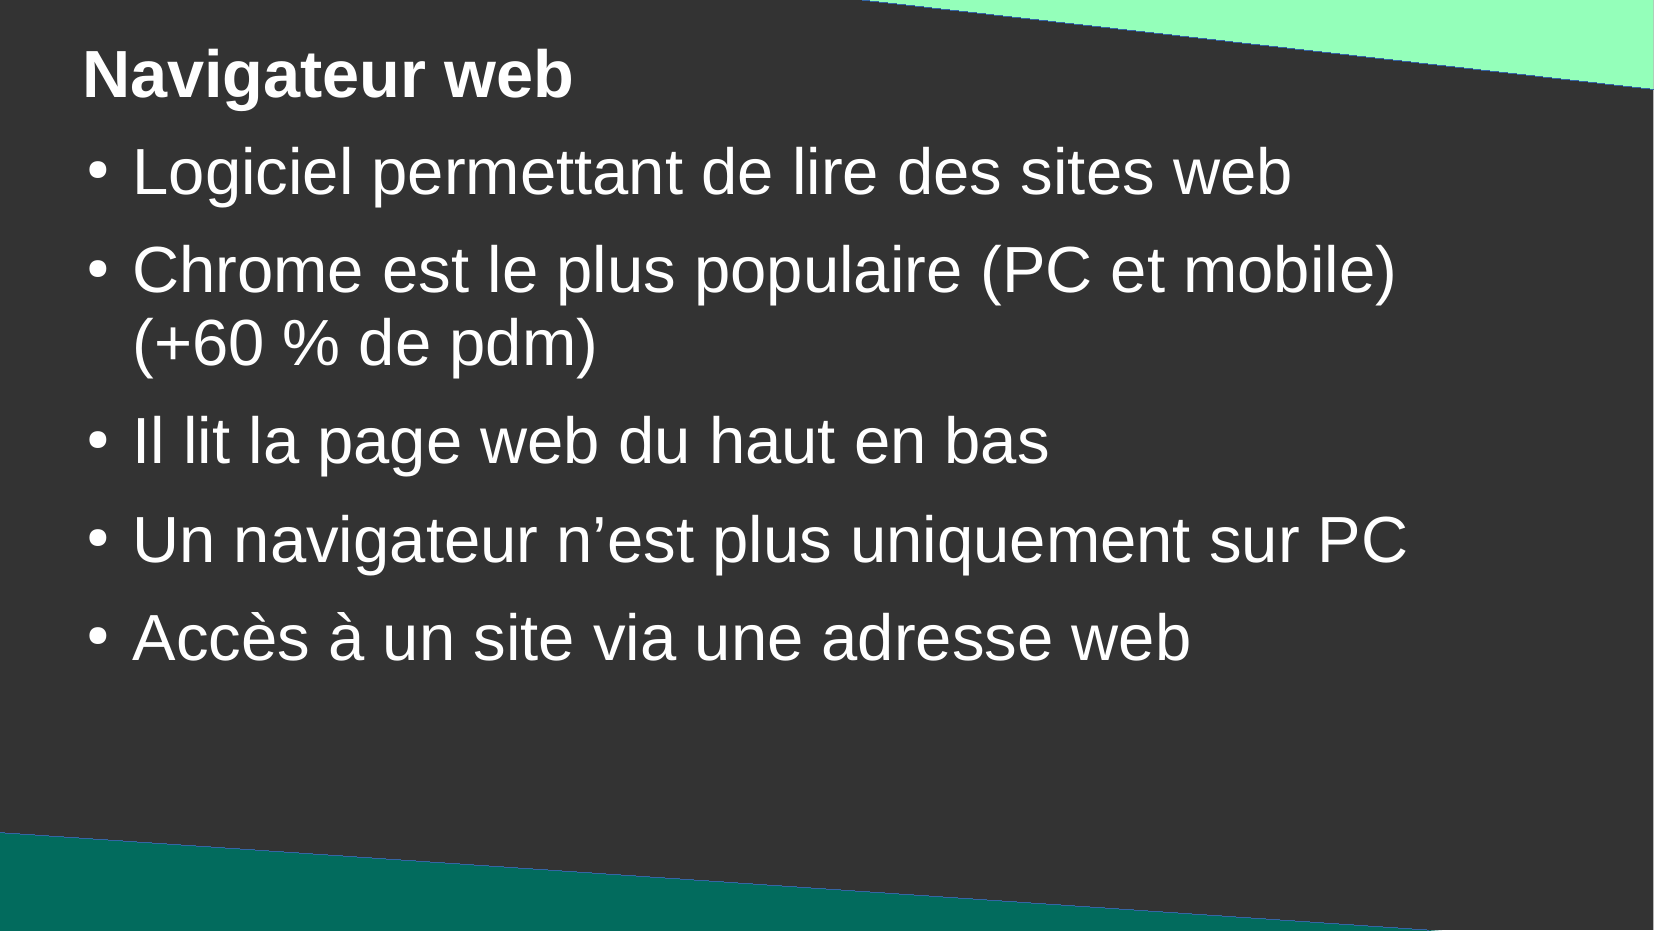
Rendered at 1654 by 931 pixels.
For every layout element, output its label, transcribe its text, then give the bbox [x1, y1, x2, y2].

list Logiciel permettant de lire des sites web Chrome est le plus populaire (PC et mobile) (+60 % de pdm) Il lit la page web du haut en bas Un navigateur n’est plus uniquement sur PC Accès à un site via une adresse web [70, 135, 1595, 675]
text_box [862, 0, 1654, 90]
title Navigateur web [82, 37, 1571, 114]
